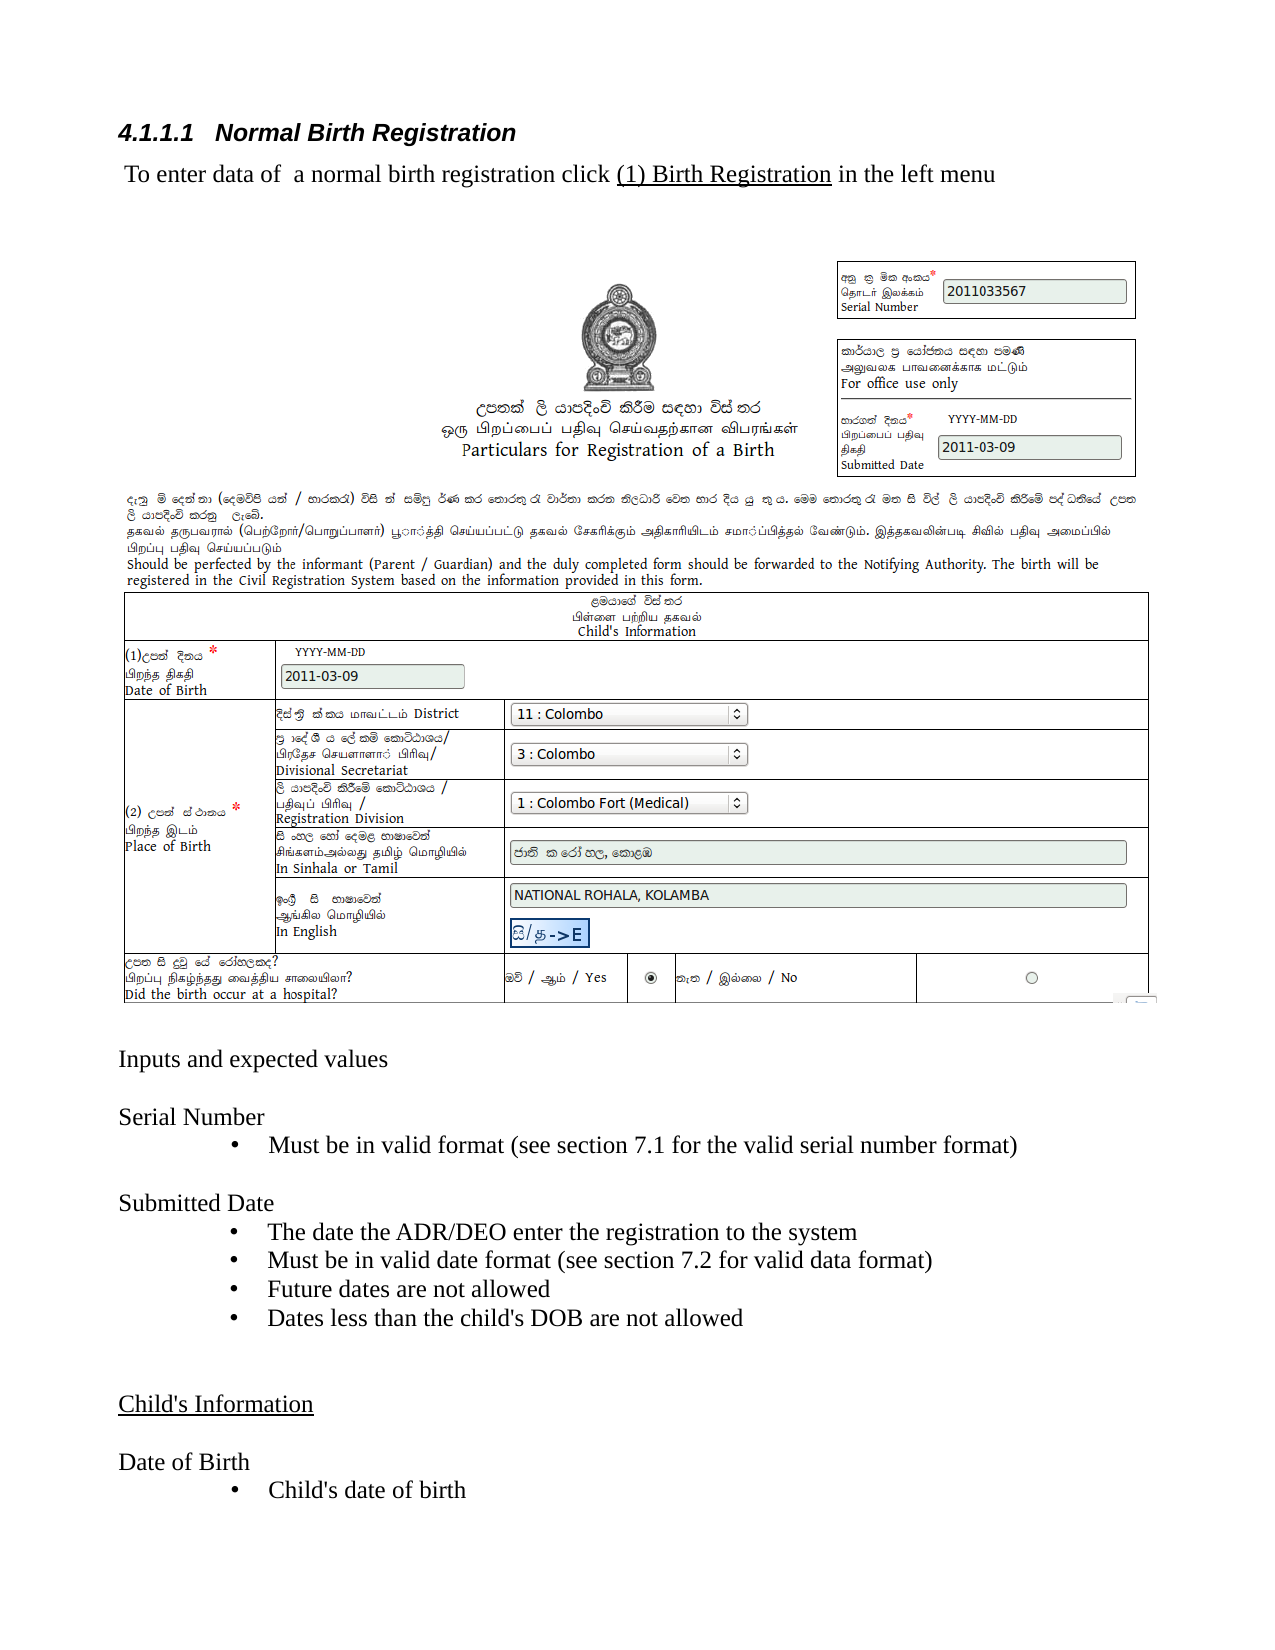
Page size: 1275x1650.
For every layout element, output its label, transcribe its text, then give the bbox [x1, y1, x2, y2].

text To enter data of a normal birth registration click (1) Birth Registration in the left menu [118, 159, 1157, 188]
subtitle Normal Birth Registration [118, 118, 1157, 147]
text Serial Number [118, 1102, 1157, 1131]
list Dates less than the child's DOB are not allowed [229, 1303, 1157, 1332]
list The date the ADR/DEO enter the registration to the system [229, 1217, 1157, 1246]
text Inputs and expected values [118, 1044, 1157, 1073]
list Must be in valid format (see section 7.1 for the valid serial number format) [231, 1131, 1157, 1159]
list Must be in valid date format (see section 7.2 for valid data format) [229, 1246, 1157, 1274]
text Date of Birth [118, 1447, 1157, 1476]
text Child's Information [118, 1389, 1157, 1418]
list Future dates are not allowed [229, 1274, 1157, 1303]
list Child's date of birth [231, 1476, 1157, 1504]
picture [118, 241, 1157, 1003]
text Submitted Date [118, 1188, 1157, 1217]
